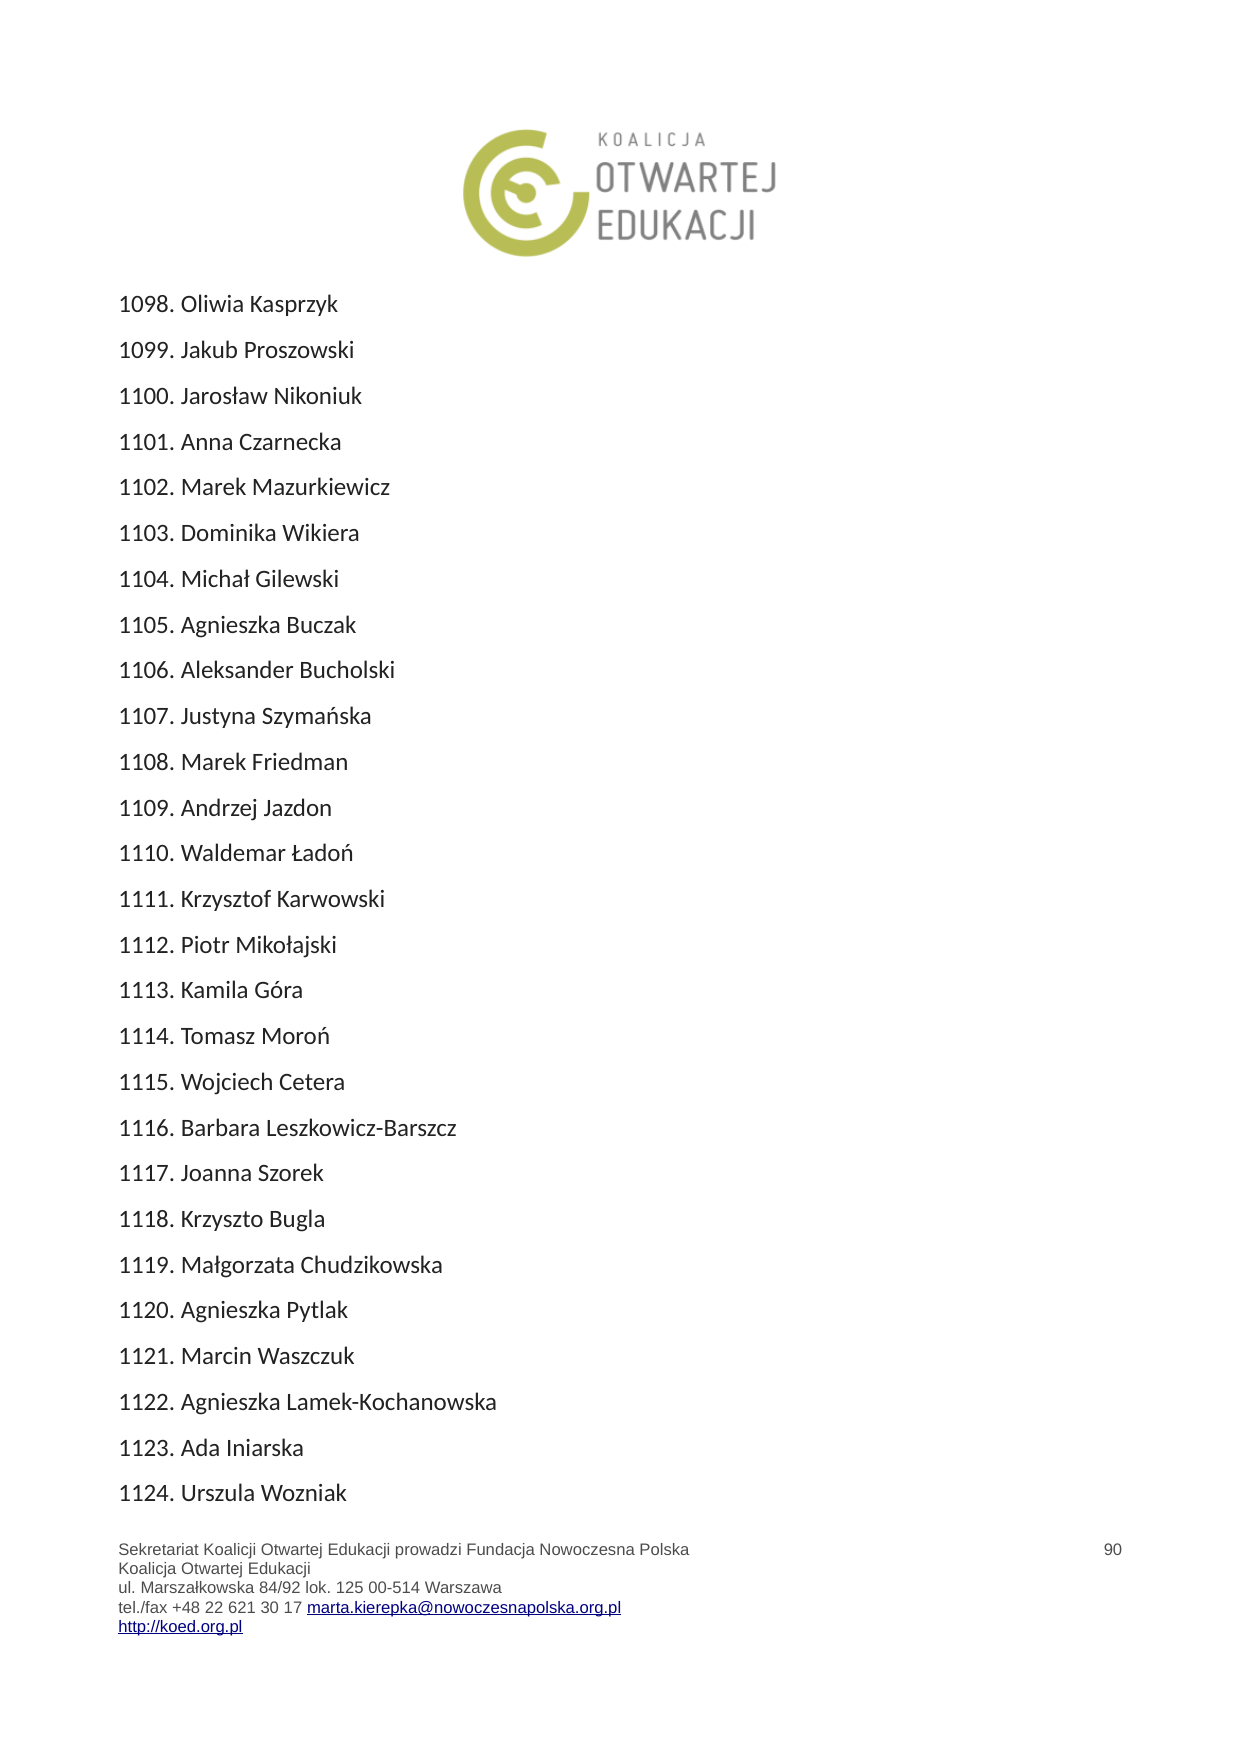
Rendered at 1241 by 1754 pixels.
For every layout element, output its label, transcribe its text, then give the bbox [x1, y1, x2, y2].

text 1103. Dominika Wikiera [118, 517, 1122, 548]
text 1118. Krzyszto Bugla [118, 1203, 1122, 1234]
text 1123. Ada Iniarska [118, 1432, 1122, 1462]
text 1122. Agnieszka Lamek-Kochanowska [118, 1386, 1122, 1417]
text 1116. Barbara Leszkowicz-Barszcz [118, 1112, 1122, 1142]
text 1124. Urszula Wozniak [118, 1478, 1122, 1508]
text 1112. Piotr Mikołajski [118, 929, 1122, 959]
text 1107. Justyna Szymańska [118, 700, 1122, 731]
text 1105. Agnieszka Buczak [118, 609, 1122, 639]
text 1101. Anna Czarnecka [118, 426, 1122, 456]
text 1117. Joanna Szorek [118, 1157, 1122, 1188]
text 1104. Michał Gilewski [118, 563, 1122, 593]
text 1102. Marek Mazurkiewicz [118, 472, 1122, 502]
text 1111. Krzysztof Karwowski [118, 883, 1122, 914]
text 1113. Kamila Góra [118, 974, 1122, 1005]
text 1119. Małgorzata Chudzikowska [118, 1249, 1122, 1279]
picture [461, 128, 779, 258]
text 1098. Oliwia Kasprzyk [118, 289, 1122, 319]
text 1114. Tomasz Moroń [118, 1020, 1122, 1051]
text 1108. Marek Friedman [118, 746, 1122, 776]
text 1120. Agnieszka Pytlak [118, 1295, 1122, 1325]
text 1121. Marcin Waszczuk [118, 1340, 1122, 1371]
text 1100. Jarosław Nikoniuk [118, 380, 1122, 411]
text 1110. Waldemar Ładoń [118, 837, 1122, 868]
text 1099. Jakub Proszowski [118, 334, 1122, 365]
text 1115. Wojciech Cetera [118, 1066, 1122, 1097]
text 1109. Andrzej Jazdon [118, 792, 1122, 822]
text 1106. Aleksander Bucholski [118, 654, 1122, 685]
